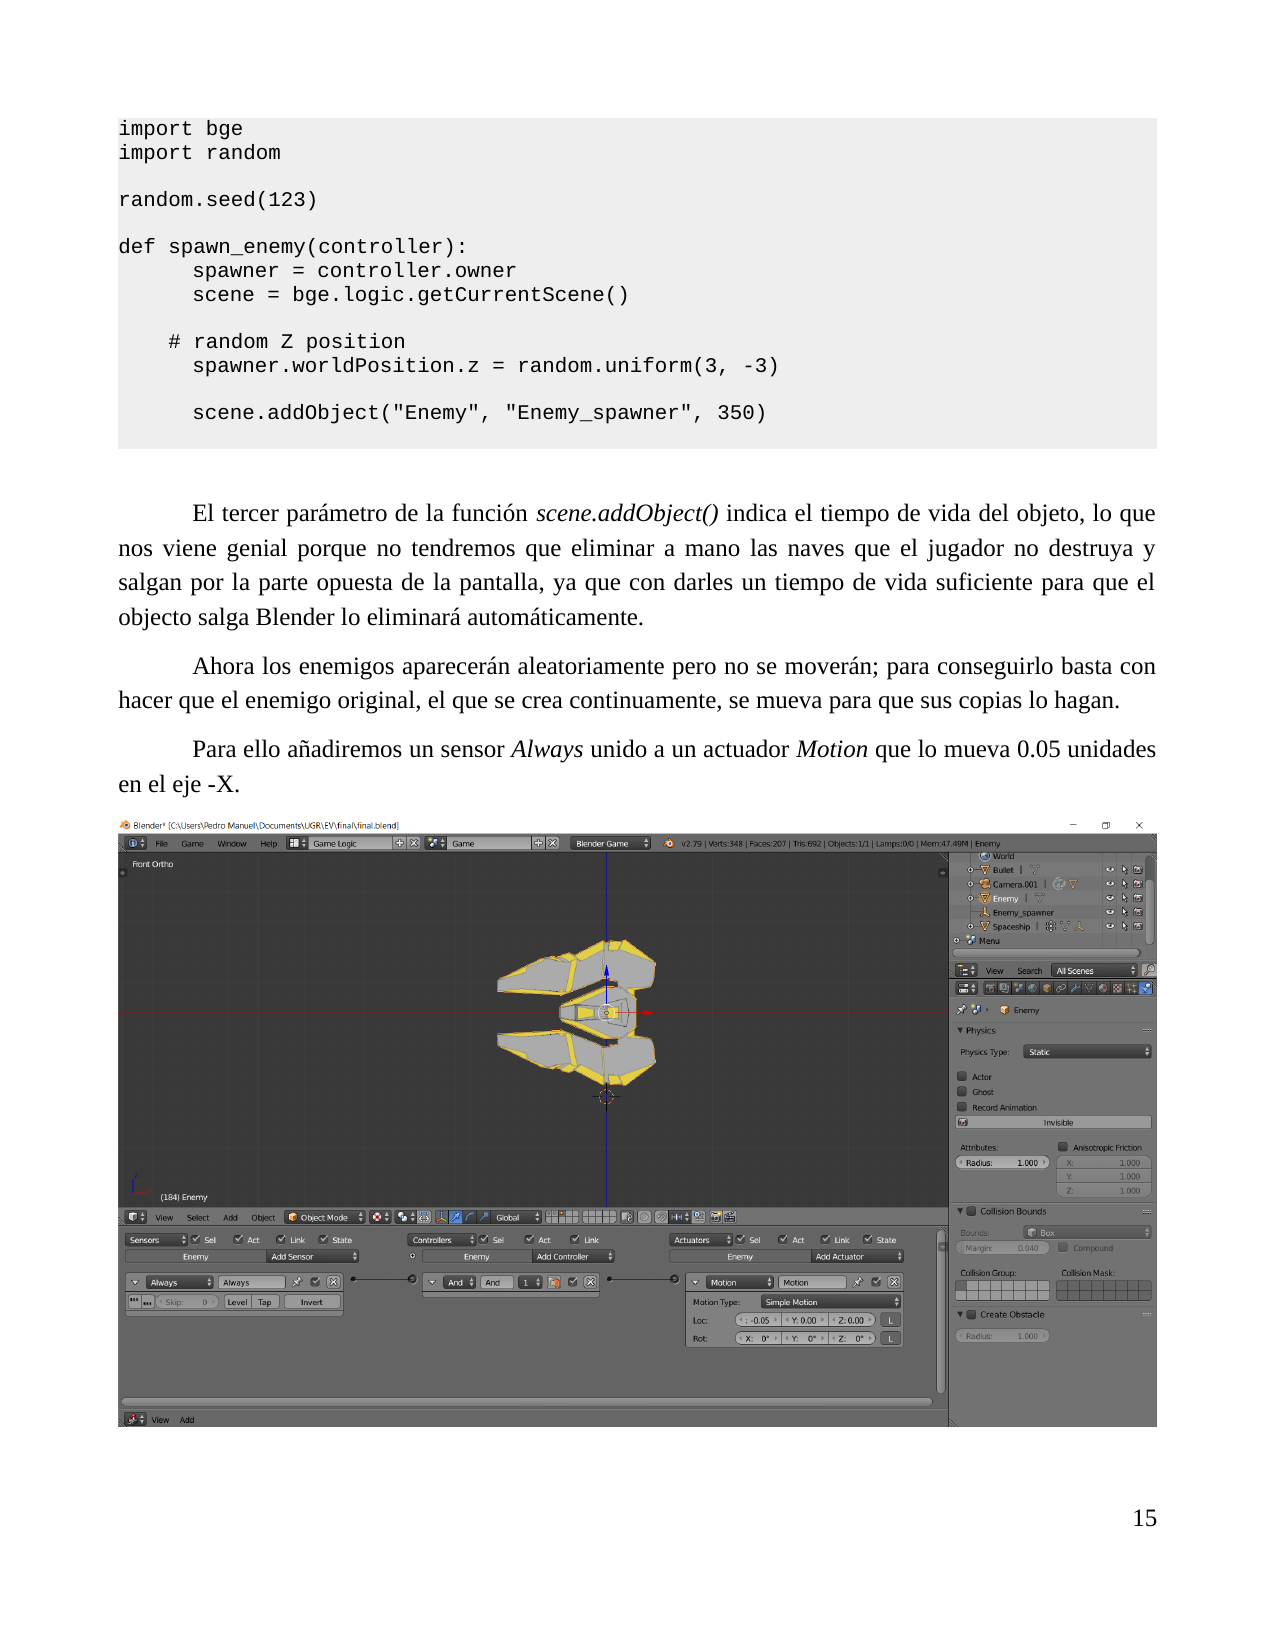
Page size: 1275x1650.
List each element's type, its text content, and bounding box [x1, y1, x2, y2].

text Ahora los enemigos aparecerán aleatoriamente pero no se moverán; para conseguirlo basta con hacer que el enemigo original, el que se crea continuamente, se mueva para que sus copias lo hagan. [118, 651, 1157, 714]
text El tercer parámetro de la función scene.addObject() indica el tiempo de vida del objeto, lo que nos viene genial porque no tendremos que eliminar a mano las naves que el jugador no destruya y salgan por la parte opuesta de la pantalla, ya que con darles un tiempo de vida suficiente para que el objecto salga Blender lo eliminará automáticamente. [118, 498, 1157, 630]
text import bge [118, 118, 1157, 142]
text spawner.worldPosition.z = random.uniform(3, -3) [118, 354, 1157, 378]
text scene.addObject("Enemy", "Enemy_spawner", 350) [118, 402, 1157, 426]
picture [118, 817, 1157, 1427]
text scene = bge.logic.getCurrentScene() [118, 284, 1157, 307]
text # random Z position [118, 331, 1157, 354]
text def spawn_enemy(controller): [118, 236, 1157, 260]
text spawner = controller.owner [118, 260, 1157, 284]
text random.seed(123) [118, 189, 1157, 213]
text import random [118, 142, 1157, 165]
text Para ello añadiremos un sensor Always unido a un actuador Motion que lo mueva 0.05 unidades en el eje -X. [118, 734, 1157, 797]
